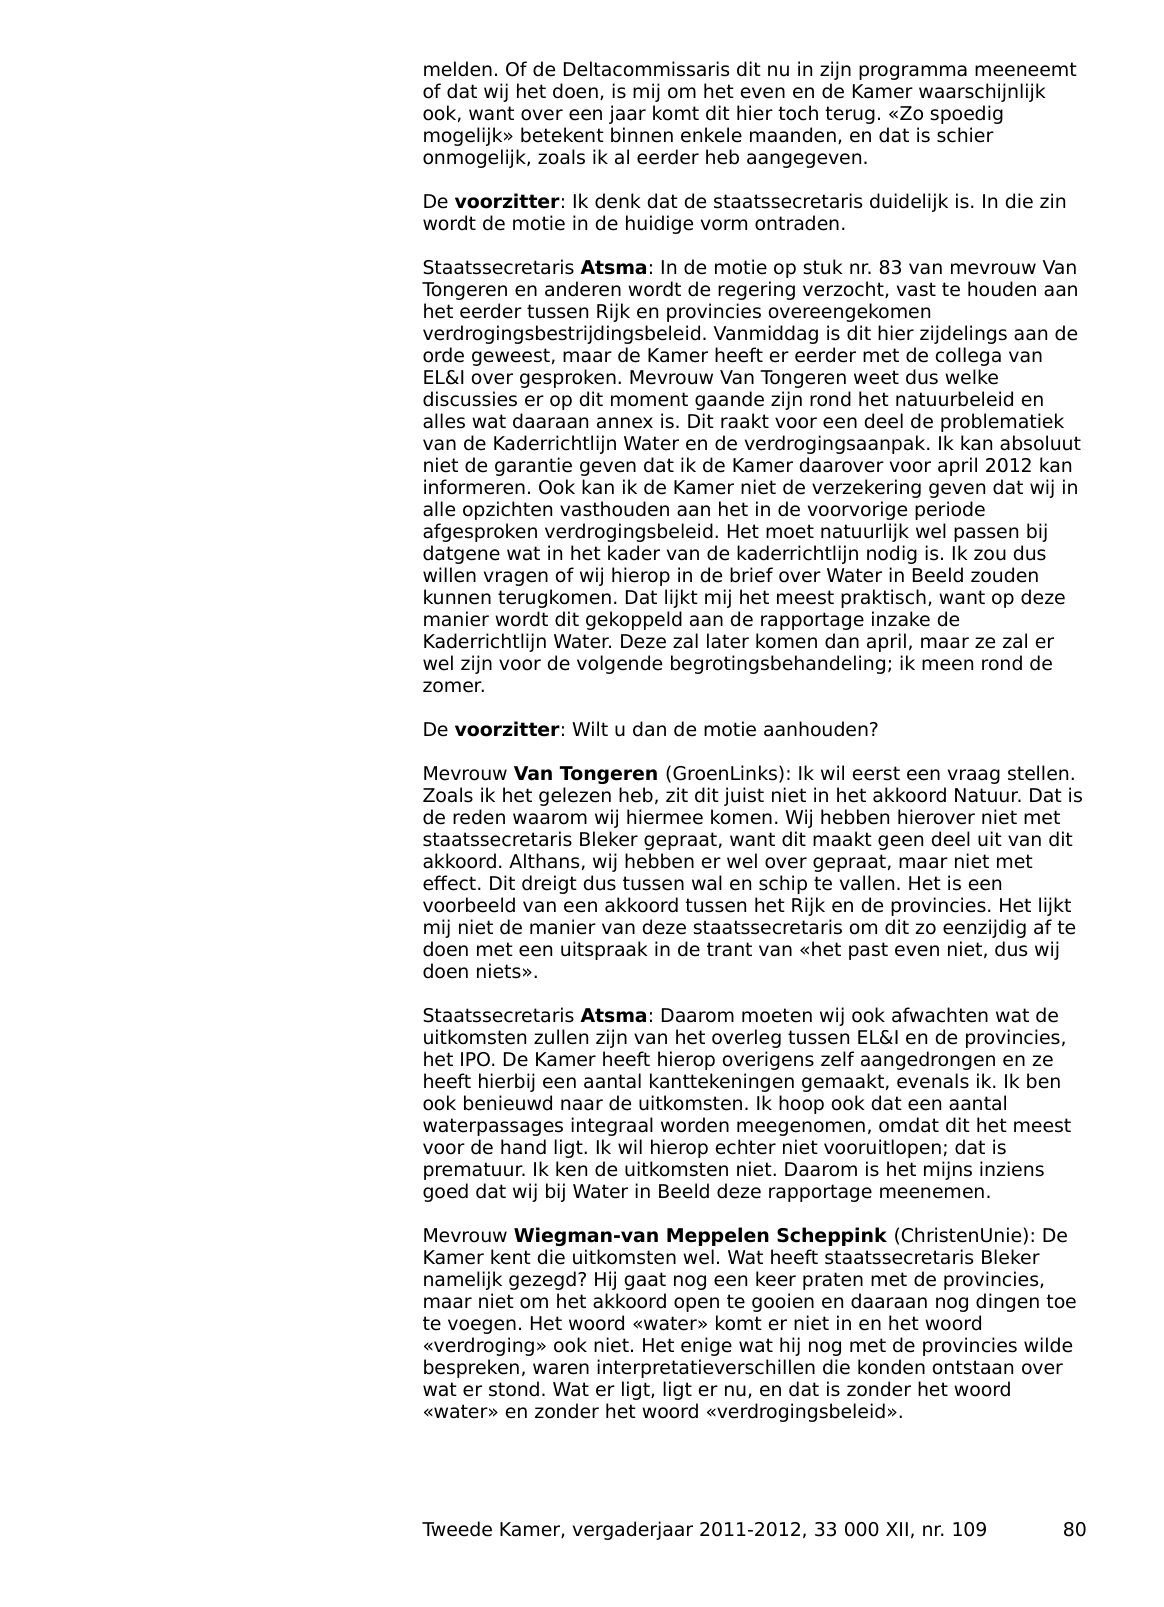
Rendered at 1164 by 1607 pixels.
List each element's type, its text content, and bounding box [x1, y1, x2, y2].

text Staatssecretaris Atsma: Daarom moeten wij ook afwachten wat de uitkomsten zullen zijn van het overleg tussen EL&I en de provincies, het IPO. De Kamer heeft hierop overigens zelf aangedrongen en ze heeft hierbij een aantal kanttekeningen gemaakt, evenals ik. Ik ben ook benieuwd naar de uitkomsten. Ik hoop ook dat een aantal waterpassages integraal worden meegenomen, omdat dit het meest voor de hand ligt. Ik wil hierop echter niet vooruitlopen; dat is prematuur. Ik ken de uitkomsten niet. Daarom is het mijns inziens goed dat wij bij Water in Beeld deze rapportage meenemen. [422, 1005, 1087, 1203]
text melden. Of de Deltacommissaris dit nu in zijn programma meeneemt of dat wij het doen, is mij om het even en de Kamer waarschijnlijk ook, want over een jaar komt dit hier toch terug. «Zo spoedig mogelijk» betekent binnen enkele maanden, en dat is schier onmogelijk, zoals ik al eerder heb aangegeven. [422, 59, 1087, 169]
text De voorzitter: Wilt u dan de motie aanhouden? [422, 719, 1087, 741]
text Mevrouw Wiegman-van Meppelen Scheppink (ChristenUnie): De Kamer kent die uitkomsten wel. Wat heeft staatssecretaris Bleker namelijk gezegd? Hij gaat nog een keer praten met de provincies, maar niet om het akkoord open te gooien en daaraan nog dingen toe te voegen. Het woord «water» komt er niet in en het woord «verdroging» ook niet. Het enige wat hij nog met de provincies wilde bespreken, waren interpretatieverschillen die konden ontstaan over wat er stond. Wat er ligt, ligt er nu, en dat is zonder het woord «water» en zonder het woord «verdrogingsbeleid». [422, 1225, 1087, 1423]
text Mevrouw Van Tongeren (GroenLinks): Ik wil eerst een vraag stellen. Zoals ik het gelezen heb, zit dit juist niet in het akkoord Natuur. Dat is de reden waarom wij hiermee komen. Wij hebben hierover niet met staatssecretaris Bleker gepraat, want dit maakt geen deel uit van dit akkoord. Althans, wij hebben er wel over gepraat, maar niet met effect. Dit dreigt dus tussen wal en schip te vallen. Het is een voorbeeld van een akkoord tussen het Rijk en de provincies. Het lijkt mij niet de manier van deze staatssecretaris om dit zo eenzijdig af te doen met een uitspraak in de trant van «het past even niet, dus wij doen niets». [422, 763, 1087, 983]
text Staatssecretaris Atsma: In de motie op stuk nr. 83 van mevrouw Van Tongeren en anderen wordt de regering verzocht, vast te houden aan het eerder tussen Rijk en provincies overeengekomen verdrogingsbestrijdingsbeleid. Vanmiddag is dit hier zijdelings aan de orde geweest, maar de Kamer heeft er eerder met de collega van EL&I over gesproken. Mevrouw Van Tongeren weet dus welke discussies er op dit moment gaande zijn rond het natuurbeleid en alles wat daaraan annex is. Dit raakt voor een deel de problematiek van de Kaderrichtlijn Water en de verdrogingsaanpak. Ik kan absoluut niet de garantie geven dat ik de Kamer daarover voor april 2012 kan informeren. Ook kan ik de Kamer niet de verzekering geven dat wij in alle opzichten vasthouden aan het in de voorvorige periode afgesproken verdrogingsbeleid. Het moet natuurlijk wel passen bij datgene wat in het kader van de kaderrichtlijn nodig is. Ik zou dus willen vragen of wij hierop in de brief over Water in Beeld zouden kunnen terugkomen. Dat lijkt mij het meest praktisch, want op deze manier wordt dit gekoppeld aan de rapportage inzake de Kaderrichtlijn Water. Deze zal later komen dan april, maar ze zal er wel zijn voor de volgende begrotingsbehandeling; ik meen rond de zomer. [422, 257, 1087, 697]
text De voorzitter: Ik denk dat de staatssecretaris duidelijk is. In die zin wordt de motie in de huidige vorm ontraden. [422, 191, 1087, 235]
